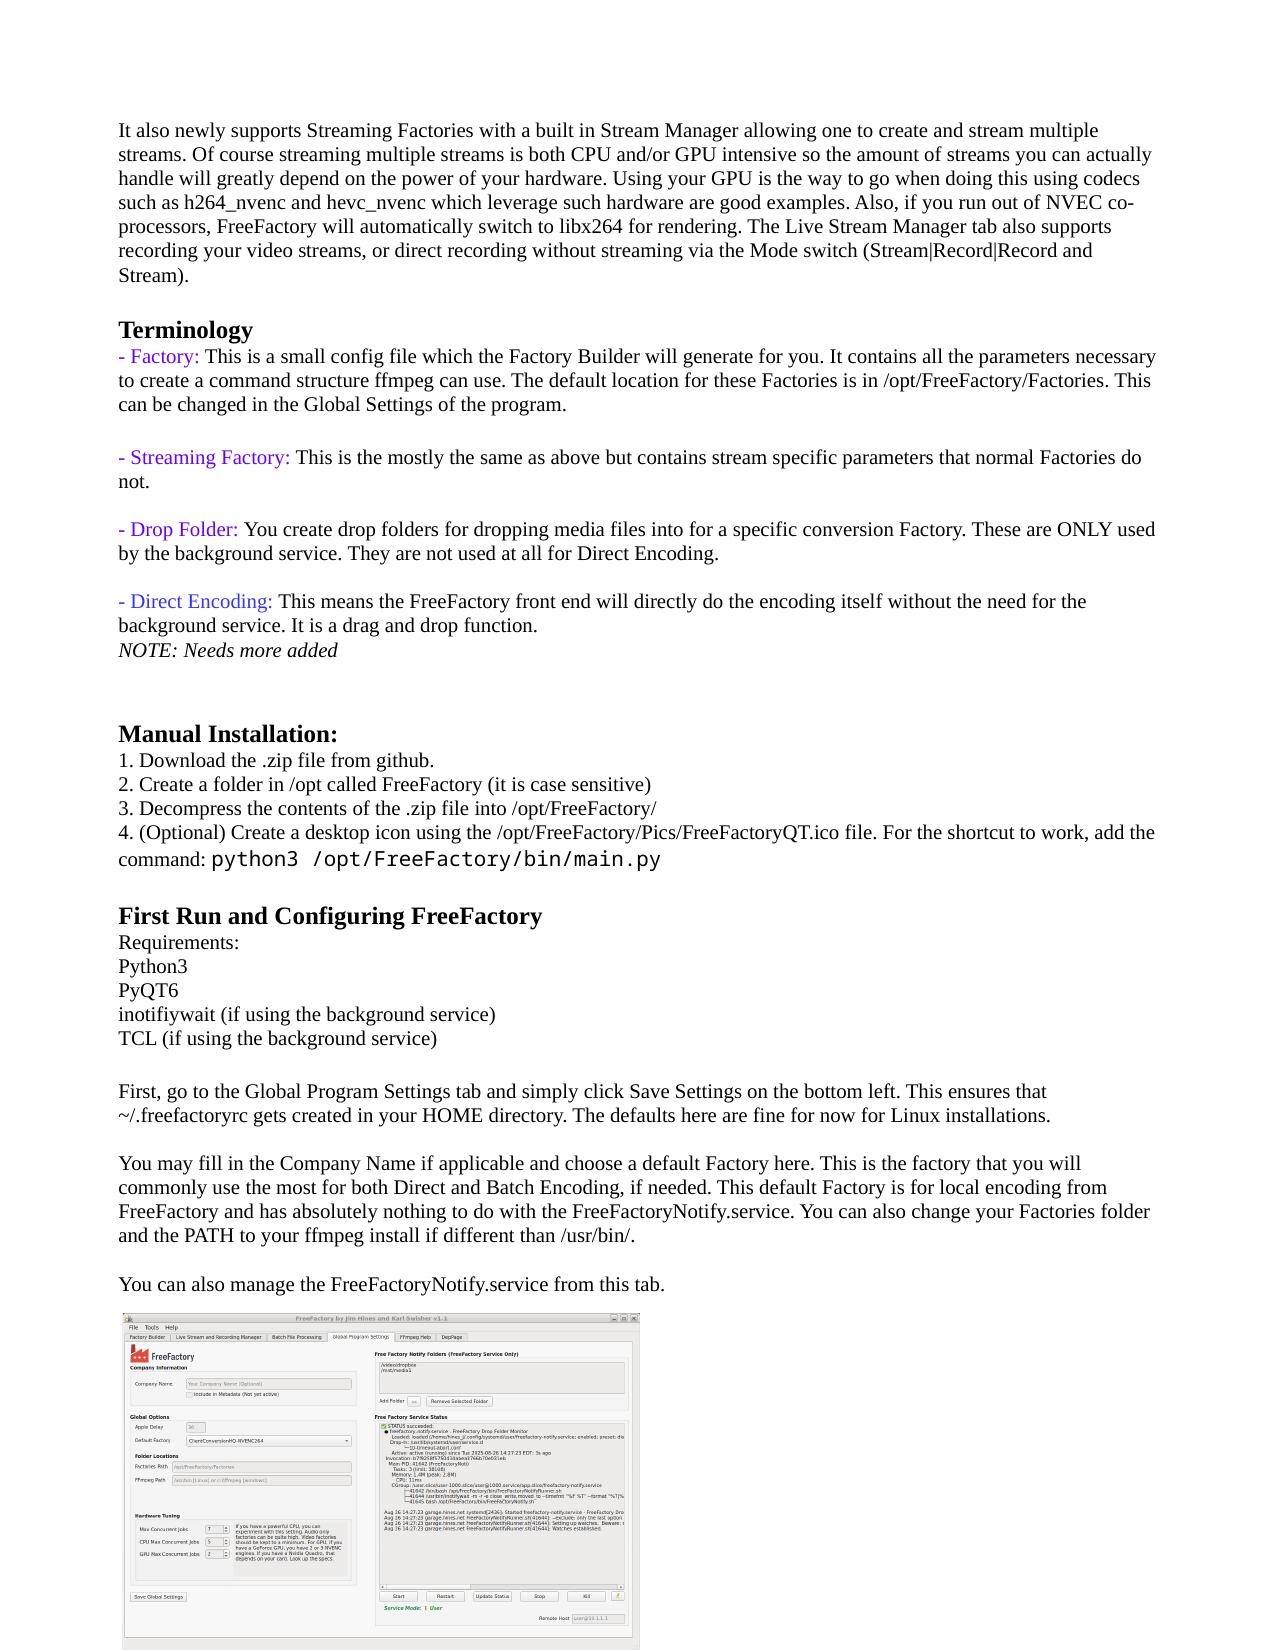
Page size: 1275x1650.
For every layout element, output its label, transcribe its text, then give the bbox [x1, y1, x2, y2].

text TCL (if using the background service) [118, 1026, 1157, 1050]
text Terminology [118, 315, 1157, 344]
text NOTE: Needs more added [118, 637, 1157, 662]
text - Streaming Factory: This is the mostly the same as above but contains stream specific parameters that normal Factories do not. [118, 445, 1157, 493]
text PyQT6 [118, 978, 1157, 1002]
text inotifiywait (if using the background service) [118, 1002, 1157, 1026]
text Python3 [118, 954, 1157, 978]
text First Run and Configuring FreeFactory [118, 901, 1157, 930]
picture [122, 1313, 640, 1650]
text Requirements: [118, 930, 1157, 954]
text - Direct Encoding: This means the FreeFactory front end will directly do the encoding itself without the need for the background service. It is a drag and drop function. [118, 589, 1157, 637]
text 4. (Optional) Create a desktop icon using the /opt/FreeFactory/Pics/FreeFactoryQT.ico file. For the shortcut to work, add the command: python3 /opt/FreeFactory/bin/main.py [118, 820, 1157, 872]
text It also newly supports Streaming Factories with a built in Stream Manager allowing one to create and stream multiple streams. Of course streaming multiple streams is both CPU and/or GPU intensive so the amount of streams you can actually handle will greatly depend on the power of your hardware. Using your GPU is the way to go when doing this using codecs such as h264_nvenc and hevc_nvenc which leverage such hardware are good examples. Also, if you run out of NVEC co-processors, FreeFactory will automatically switch to libx264 for rendering. The Live Stream Manager tab also supports recording your video streams, or direct recording without streaming via the Mode switch (Stream|Record|Record and Stream). [118, 118, 1157, 287]
text 2. Create a folder in /opt called FreeFactory (it is case sensitive) [118, 772, 1157, 796]
text - Drop Folder: You create drop folders for dropping media files into for a specific conversion Factory. These are ONLY used by the background service. They are not used at all for Direct Encoding. [118, 517, 1157, 565]
text - Factory: This is a small config file which the Factory Builder will generate for you. It contains all the parameters necessary to create a command structure ffmpeg can use. The default location for these Factories is in /opt/FreeFactory/Factories. This can be changed in the Global Settings of the program. [118, 344, 1157, 416]
text Manual Installation: [118, 719, 1157, 748]
text 3. Decompress the contents of the .zip file into /opt/FreeFactory/ [118, 796, 1157, 820]
text You can also manage the FreeFactoryNotify.service from this tab. [118, 1272, 1157, 1296]
text 1. Download the .zip file from github. [118, 748, 1157, 772]
text You may fill in the Company Name if applicable and choose a default Factory here. This is the factory that you will commonly use the most for both Direct and Batch Encoding, if needed. This default Factory is for local encoding from FreeFactory and has absolutely nothing to do with the FreeFactoryNotify.service. You can also change your Factories folder and the PATH to your ffmpeg install if different than /usr/bin/. [118, 1151, 1157, 1247]
text First, go to the Global Program Settings tab and simply click Save Settings on the bottom left. This ensures that ~/.freefactoryrc gets created in your HOME directory. The defaults here are fine for now for Linux installations. [118, 1079, 1157, 1127]
